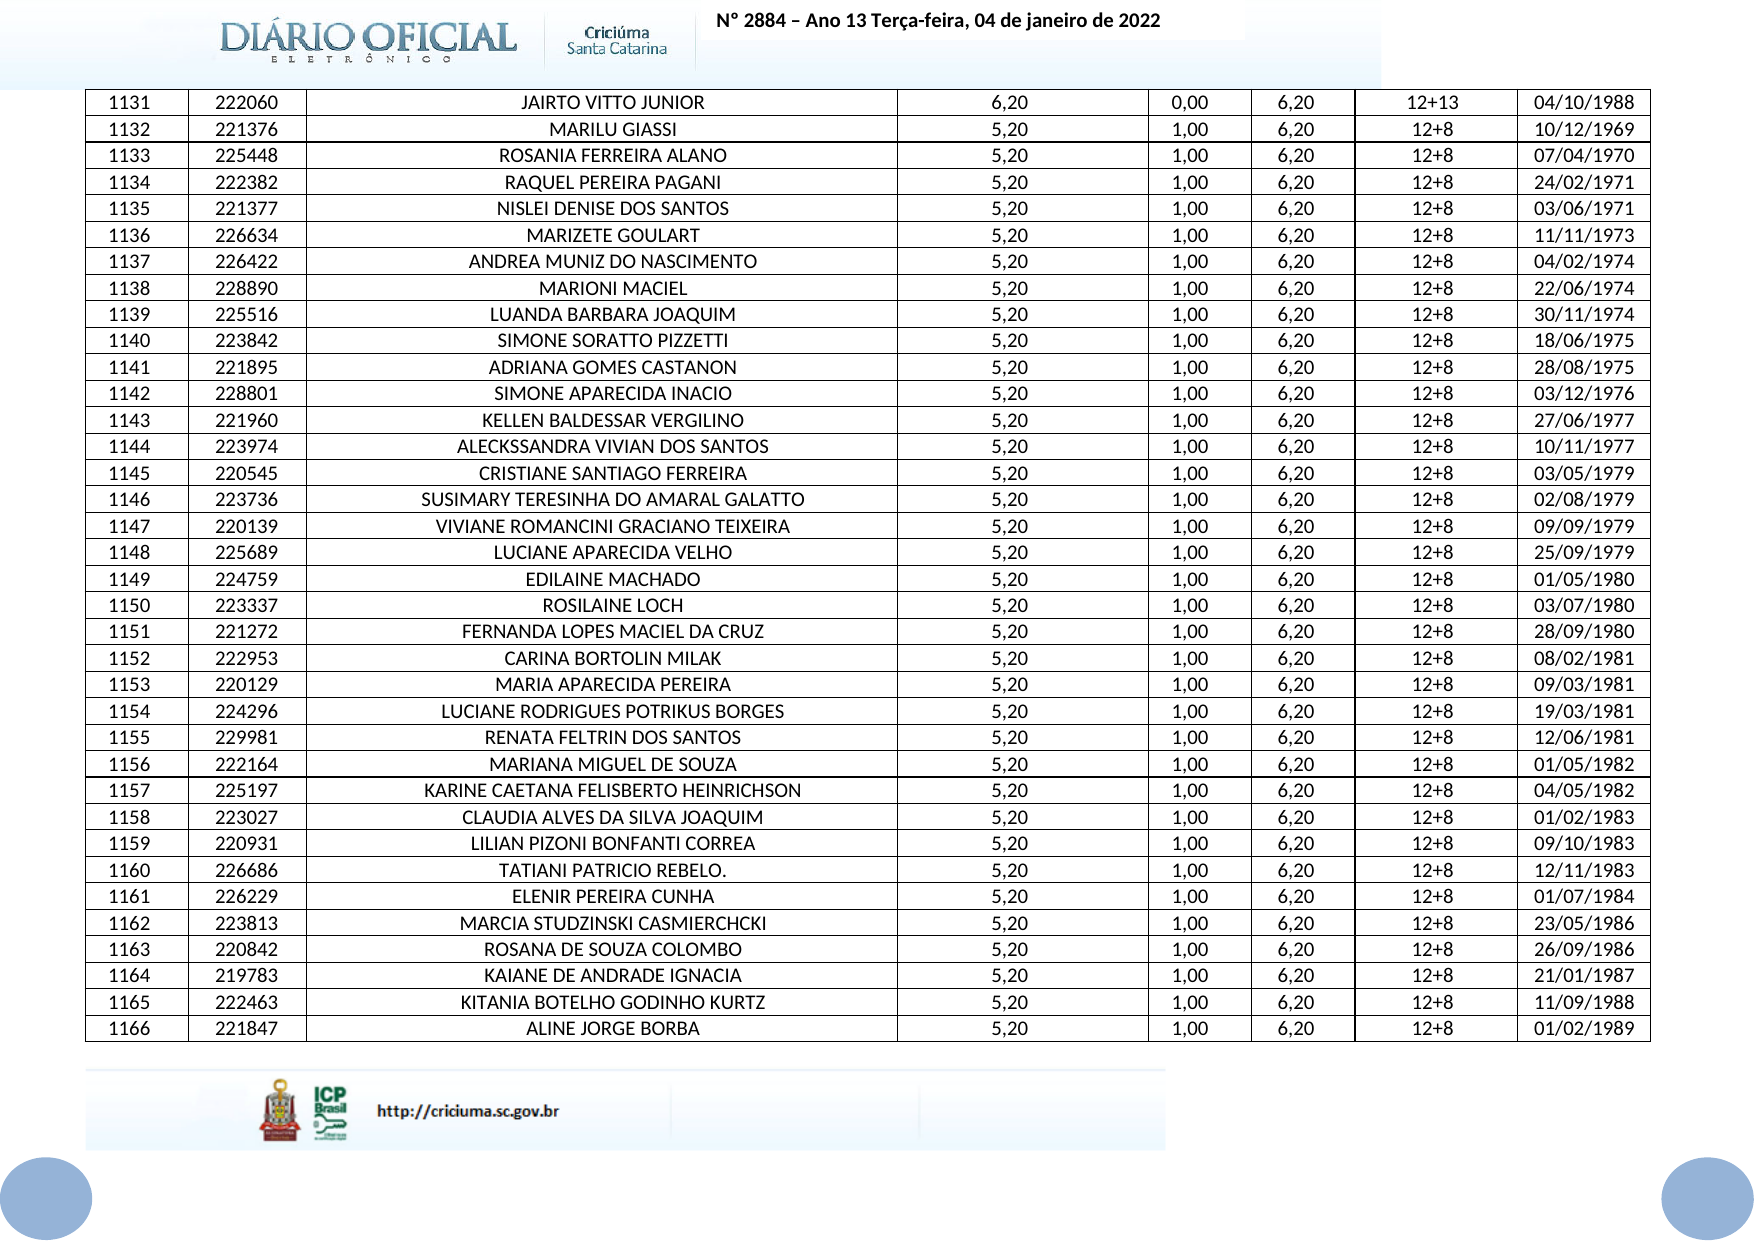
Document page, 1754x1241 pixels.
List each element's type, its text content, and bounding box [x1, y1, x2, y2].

table_cell ROSANA DE SOUZA COLOMBO [307, 936, 897, 962]
table_cell 12+8 [1356, 328, 1517, 353]
table_cell CRISTIANE SANTIAGO FERREIRA [307, 460, 897, 485]
table_cell 5,20 [898, 751, 1148, 776]
table_cell 1,00 [1149, 275, 1251, 300]
table_cell 12+8 [1356, 619, 1517, 644]
table_cell 1138 [86, 275, 188, 300]
table_cell 1132 [86, 116, 188, 141]
table_cell 04/10/1988 [1518, 90, 1650, 115]
table_cell ANDREA MUNIZ DO NASCIMENTO [307, 248, 897, 274]
table_cell 1148 [86, 539, 188, 565]
table_cell 1140 [86, 328, 188, 353]
table_cell 1131 [86, 90, 188, 115]
table_cell SUSIMARY TERESINHA DO AMARAL GALATTO [307, 486, 897, 512]
table_cell 6,20 [1252, 910, 1354, 935]
table_cell 6,20 [1252, 751, 1354, 776]
table_cell 09/09/1979 [1518, 513, 1650, 538]
table_cell LUCIANE APARECIDA VELHO [307, 539, 897, 565]
table_cell 10/11/1977 [1518, 434, 1650, 459]
table_cell 6,20 [1252, 566, 1354, 591]
table_cell 6,20 [1252, 460, 1354, 485]
table_cell 1,00 [1149, 434, 1251, 459]
table_cell 12+8 [1356, 989, 1517, 1014]
table_cell 223974 [189, 434, 306, 459]
table_cell 1163 [86, 936, 188, 962]
table_cell 5,20 [898, 460, 1148, 485]
table_cell 225689 [189, 539, 306, 565]
table_cell 223736 [189, 486, 306, 512]
table_cell 28/09/1980 [1518, 619, 1650, 644]
table_cell 228890 [189, 275, 306, 300]
table_cell 220129 [189, 672, 306, 697]
table_cell 223337 [189, 592, 306, 618]
table_cell 6,20 [1252, 725, 1354, 750]
table_cell 28/08/1975 [1518, 354, 1650, 379]
table_cell 6,20 [1252, 645, 1354, 671]
table_cell 6,20 [1252, 804, 1354, 829]
table_cell 12+8 [1356, 566, 1517, 591]
table_cell MARILU GIASSI [307, 116, 897, 141]
table_cell 6,20 [1252, 672, 1354, 697]
table_cell 6,20 [1252, 513, 1354, 538]
table_cell RENATA FELTRIN DOS SANTOS [307, 725, 897, 750]
table_cell 6,20 [1252, 407, 1354, 432]
table_cell 1165 [86, 989, 188, 1014]
table_cell 6,20 [1252, 830, 1354, 856]
table_cell 5,20 [898, 328, 1148, 353]
table_cell 6,20 [1252, 195, 1354, 221]
table_cell 5,20 [898, 354, 1148, 379]
table_cell 1,00 [1149, 830, 1251, 856]
table_cell 24/02/1971 [1518, 169, 1650, 194]
table_cell TATIANI PATRICIO REBELO. [307, 857, 897, 882]
table_cell 03/12/1976 [1518, 381, 1650, 406]
table_cell JAIRTO VITTO JUNIOR [307, 90, 897, 115]
table_cell 12+8 [1356, 195, 1517, 221]
table_cell 1,00 [1149, 381, 1251, 406]
table_cell 12+8 [1356, 248, 1517, 274]
table_cell 5,20 [898, 804, 1148, 829]
table_cell 12+8 [1356, 169, 1517, 194]
table_cell 6,20 [1252, 936, 1354, 962]
table_cell KITANIA BOTELHO GODINHO KURTZ [307, 989, 897, 1014]
table_cell 07/04/1970 [1518, 143, 1650, 168]
table_cell 12+8 [1356, 513, 1517, 538]
table_cell ALINE JORGE BORBA [307, 1016, 897, 1041]
table_cell 5,20 [898, 381, 1148, 406]
table_cell 6,20 [1252, 989, 1354, 1014]
table_cell 12+8 [1356, 672, 1517, 697]
table_cell 6,20 [1252, 328, 1354, 353]
table_cell 25/09/1979 [1518, 539, 1650, 565]
table_cell 5,20 [898, 1016, 1148, 1041]
table_cell 5,20 [898, 963, 1148, 988]
table_cell 1144 [86, 434, 188, 459]
table_cell 0,00 [1149, 90, 1251, 115]
table_cell 12+8 [1356, 460, 1517, 485]
table_cell 223842 [189, 328, 306, 353]
table_cell 1141 [86, 354, 188, 379]
table_cell 1139 [86, 301, 188, 327]
table_cell 5,20 [898, 910, 1148, 935]
table_cell 12+8 [1356, 857, 1517, 882]
table_cell 6,20 [1252, 169, 1354, 194]
table_cell 1149 [86, 566, 188, 591]
table_cell 229981 [189, 725, 306, 750]
table_cell 09/10/1983 [1518, 830, 1650, 856]
table_cell FERNANDA LOPES MACIEL DA CRUZ [307, 619, 897, 644]
table_cell 223813 [189, 910, 306, 935]
table_cell 6,20 [1252, 301, 1354, 327]
table_cell 6,20 [1252, 381, 1354, 406]
table_cell 12+8 [1356, 725, 1517, 750]
table_cell CLAUDIA ALVES DA SILVA JOAQUIM [307, 804, 897, 829]
table_cell 5,20 [898, 301, 1148, 327]
table_cell 1,00 [1149, 143, 1251, 168]
table_cell 221895 [189, 354, 306, 379]
table_cell 6,20 [1252, 434, 1354, 459]
table_cell 1159 [86, 830, 188, 856]
table_cell ROSILAINE LOCH [307, 592, 897, 618]
table_cell 1,00 [1149, 910, 1251, 935]
table_cell 226229 [189, 883, 306, 909]
table_cell 220931 [189, 830, 306, 856]
table_cell 6,20 [898, 90, 1148, 115]
table_cell 5,20 [898, 725, 1148, 750]
table_cell 1156 [86, 751, 188, 776]
table_cell 226686 [189, 857, 306, 882]
table_cell EDILAINE MACHADO [307, 566, 897, 591]
table_cell 1,00 [1149, 460, 1251, 485]
table_cell 04/05/1982 [1518, 778, 1650, 803]
table_cell 1151 [86, 619, 188, 644]
table_cell 30/11/1974 [1518, 301, 1650, 327]
table_cell 09/03/1981 [1518, 672, 1650, 697]
table_cell 12+8 [1356, 222, 1517, 247]
table_cell 1,00 [1149, 301, 1251, 327]
table_cell 222953 [189, 645, 306, 671]
table_cell 5,20 [898, 619, 1148, 644]
table_cell 12+8 [1356, 1016, 1517, 1041]
table_cell 12+8 [1356, 275, 1517, 300]
table_cell 5,20 [898, 592, 1148, 618]
table_cell 1153 [86, 672, 188, 697]
table_cell LILIAN PIZONI BONFANTI CORREA [307, 830, 897, 856]
table_cell 12+8 [1356, 698, 1517, 723]
table_cell 1,00 [1149, 751, 1251, 776]
table_cell 223027 [189, 804, 306, 829]
table_cell 1157 [86, 778, 188, 803]
table_cell 03/07/1980 [1518, 592, 1650, 618]
table_cell 12/11/1983 [1518, 857, 1650, 882]
table_cell 03/05/1979 [1518, 460, 1650, 485]
table_cell 1150 [86, 592, 188, 618]
table_cell 6,20 [1252, 857, 1354, 882]
table_cell 6,20 [1252, 963, 1354, 988]
table_cell 12+8 [1356, 407, 1517, 432]
table_cell 225516 [189, 301, 306, 327]
table_cell 1,00 [1149, 539, 1251, 565]
table_cell 12+8 [1356, 486, 1517, 512]
table_cell 1,00 [1149, 883, 1251, 909]
table_cell 220842 [189, 936, 306, 962]
table_cell 5,20 [898, 275, 1148, 300]
table_cell 01/05/1980 [1518, 566, 1650, 591]
table_cell 1166 [86, 1016, 188, 1041]
table_cell 5,20 [898, 513, 1148, 538]
table_cell KARINE CAETANA FELISBERTO HEINRICHSON [307, 778, 897, 803]
table_cell 1136 [86, 222, 188, 247]
table_cell 221960 [189, 407, 306, 432]
table_cell 12+8 [1356, 830, 1517, 856]
table_cell 1,00 [1149, 963, 1251, 988]
table_cell 1147 [86, 513, 188, 538]
table_cell 6,20 [1252, 1016, 1354, 1041]
table_cell 5,20 [898, 222, 1148, 247]
table_cell 228801 [189, 381, 306, 406]
table_cell 12+13 [1356, 90, 1517, 115]
table_cell 5,20 [898, 248, 1148, 274]
table_cell 5,20 [898, 936, 1148, 962]
table_cell 224296 [189, 698, 306, 723]
table_cell 1,00 [1149, 778, 1251, 803]
table_cell 6,20 [1252, 248, 1354, 274]
table_cell 1,00 [1149, 513, 1251, 538]
table_cell 221376 [189, 116, 306, 141]
table_cell 12+8 [1356, 645, 1517, 671]
table_cell LUCIANE RODRIGUES POTRIKUS BORGES [307, 698, 897, 723]
table_cell 225197 [189, 778, 306, 803]
table_cell 1155 [86, 725, 188, 750]
table_cell 12+8 [1356, 751, 1517, 776]
table_cell 222382 [189, 169, 306, 194]
table_cell 5,20 [898, 169, 1148, 194]
table_cell 5,20 [898, 539, 1148, 565]
table_cell 1,00 [1149, 407, 1251, 432]
table_cell 6,20 [1252, 592, 1354, 618]
table_cell 222463 [189, 989, 306, 1014]
table_cell 12/06/1981 [1518, 725, 1650, 750]
table_cell 12+8 [1356, 883, 1517, 909]
table_cell 5,20 [898, 698, 1148, 723]
table_cell 1161 [86, 883, 188, 909]
table_cell 225448 [189, 143, 306, 168]
table_cell ELENIR PEREIRA CUNHA [307, 883, 897, 909]
table_cell 12+8 [1356, 143, 1517, 168]
table_cell RAQUEL PEREIRA PAGANI [307, 169, 897, 194]
table_cell 5,20 [898, 195, 1148, 221]
table_cell ROSANIA FERREIRA ALANO [307, 143, 897, 168]
table_cell 1,00 [1149, 672, 1251, 697]
table_cell 5,20 [898, 566, 1148, 591]
table_cell 226422 [189, 248, 306, 274]
table_cell 222060 [189, 90, 306, 115]
table_cell MARIONI MACIEL [307, 275, 897, 300]
table_cell 11/11/1973 [1518, 222, 1650, 247]
table_cell 1,00 [1149, 989, 1251, 1014]
table_cell 01/07/1984 [1518, 883, 1650, 909]
table_cell 1,00 [1149, 645, 1251, 671]
table_cell 1133 [86, 143, 188, 168]
table_cell 1,00 [1149, 354, 1251, 379]
table_cell 1,00 [1149, 248, 1251, 274]
table_cell 5,20 [898, 407, 1148, 432]
table_cell ALECKSSANDRA VIVIAN DOS SANTOS [307, 434, 897, 459]
table_cell 1,00 [1149, 804, 1251, 829]
table_cell KAIANE DE ANDRADE IGNACIA [307, 963, 897, 988]
table_cell 5,20 [898, 857, 1148, 882]
table_cell 1142 [86, 381, 188, 406]
table_cell 222164 [189, 751, 306, 776]
table_cell 1162 [86, 910, 188, 935]
table_cell 5,20 [898, 778, 1148, 803]
table_cell MARIA APARECIDA PEREIRA [307, 672, 897, 697]
table_cell 6,20 [1252, 90, 1354, 115]
table_cell SIMONE SORATTO PIZZETTI [307, 328, 897, 353]
table_cell 219783 [189, 963, 306, 988]
table_cell 12+8 [1356, 592, 1517, 618]
table_cell MARCIA STUDZINSKI CASMIERCHCKI [307, 910, 897, 935]
table_cell 1,00 [1149, 328, 1251, 353]
table_cell 01/02/1983 [1518, 804, 1650, 829]
table_cell 5,20 [898, 486, 1148, 512]
table_cell 02/08/1979 [1518, 486, 1650, 512]
table_cell 1137 [86, 248, 188, 274]
table_cell 6,20 [1252, 222, 1354, 247]
table_cell 12+8 [1356, 539, 1517, 565]
table_cell 1,00 [1149, 619, 1251, 644]
table_cell 5,20 [898, 434, 1148, 459]
table_cell 1,00 [1149, 116, 1251, 141]
table_cell 1,00 [1149, 195, 1251, 221]
table_cell ADRIANA GOMES CASTANON [307, 354, 897, 379]
table_cell 21/01/1987 [1518, 963, 1650, 988]
table_cell 08/02/1981 [1518, 645, 1650, 671]
table_cell MARIZETE GOULART [307, 222, 897, 247]
table_cell 6,20 [1252, 275, 1354, 300]
table_cell SIMONE APARECIDA INACIO [307, 381, 897, 406]
table_cell 6,20 [1252, 883, 1354, 909]
table_cell 1,00 [1149, 725, 1251, 750]
table_cell 1,00 [1149, 169, 1251, 194]
table_cell 1,00 [1149, 486, 1251, 512]
table_cell 12+8 [1356, 963, 1517, 988]
table_cell 10/12/1969 [1518, 116, 1650, 141]
table_cell 221377 [189, 195, 306, 221]
table_cell 1158 [86, 804, 188, 829]
table_cell 6,20 [1252, 116, 1354, 141]
table_cell 6,20 [1252, 539, 1354, 565]
table_cell 1146 [86, 486, 188, 512]
table_cell 6,20 [1252, 486, 1354, 512]
table_cell 26/09/1986 [1518, 936, 1650, 962]
table_cell 6,20 [1252, 619, 1354, 644]
table_cell NISLEI DENISE DOS SANTOS [307, 195, 897, 221]
table_cell 220545 [189, 460, 306, 485]
table_cell 6,20 [1252, 143, 1354, 168]
table_cell 5,20 [898, 883, 1148, 909]
table_cell 12+8 [1356, 910, 1517, 935]
table_cell 03/06/1971 [1518, 195, 1650, 221]
table_cell CARINA BORTOLIN MILAK [307, 645, 897, 671]
table_cell 1,00 [1149, 566, 1251, 591]
table_cell 5,20 [898, 989, 1148, 1014]
table_cell 18/06/1975 [1518, 328, 1650, 353]
table_cell 01/05/1982 [1518, 751, 1650, 776]
table_cell 6,20 [1252, 354, 1354, 379]
table_cell 1,00 [1149, 592, 1251, 618]
table_cell 1152 [86, 645, 188, 671]
table_cell 5,20 [898, 645, 1148, 671]
table_cell 1,00 [1149, 698, 1251, 723]
table_cell 5,20 [898, 116, 1148, 141]
table_cell LUANDA BARBARA JOAQUIM [307, 301, 897, 327]
table_cell MARIANA MIGUEL DE SOUZA [307, 751, 897, 776]
table_cell 220139 [189, 513, 306, 538]
table_cell 226634 [189, 222, 306, 247]
table_cell 01/02/1989 [1518, 1016, 1650, 1041]
table_cell 04/02/1974 [1518, 248, 1650, 274]
table_cell 1143 [86, 407, 188, 432]
table_cell 1,00 [1149, 222, 1251, 247]
table_cell 12+8 [1356, 434, 1517, 459]
table_cell 22/06/1974 [1518, 275, 1650, 300]
table_cell 1,00 [1149, 1016, 1251, 1041]
table_cell 27/06/1977 [1518, 407, 1650, 432]
table_cell 221847 [189, 1016, 306, 1041]
table_cell 12+8 [1356, 936, 1517, 962]
table_cell 1145 [86, 460, 188, 485]
table_cell VIVIANE ROMANCINI GRACIANO TEIXEIRA [307, 513, 897, 538]
table_cell 5,20 [898, 830, 1148, 856]
table_cell 12+8 [1356, 381, 1517, 406]
table_cell 1,00 [1149, 936, 1251, 962]
table_cell 221272 [189, 619, 306, 644]
table_cell 1,00 [1149, 857, 1251, 882]
table_cell 12+8 [1356, 301, 1517, 327]
table_cell 224759 [189, 566, 306, 591]
table_cell 6,20 [1252, 698, 1354, 723]
table_cell 19/03/1981 [1518, 698, 1650, 723]
table_cell 1134 [86, 169, 188, 194]
table_cell 11/09/1988 [1518, 989, 1650, 1014]
table_cell 1154 [86, 698, 188, 723]
table_cell KELLEN BALDESSAR VERGILINO [307, 407, 897, 432]
table_cell 12+8 [1356, 116, 1517, 141]
table_cell 12+8 [1356, 354, 1517, 379]
table_cell 12+8 [1356, 778, 1517, 803]
table_cell 23/05/1986 [1518, 910, 1650, 935]
table_cell 1135 [86, 195, 188, 221]
table_cell 1164 [86, 963, 188, 988]
table_cell 6,20 [1252, 778, 1354, 803]
table_cell 12+8 [1356, 804, 1517, 829]
table_cell 5,20 [898, 143, 1148, 168]
table_cell 1160 [86, 857, 188, 882]
table_cell 5,20 [898, 672, 1148, 697]
